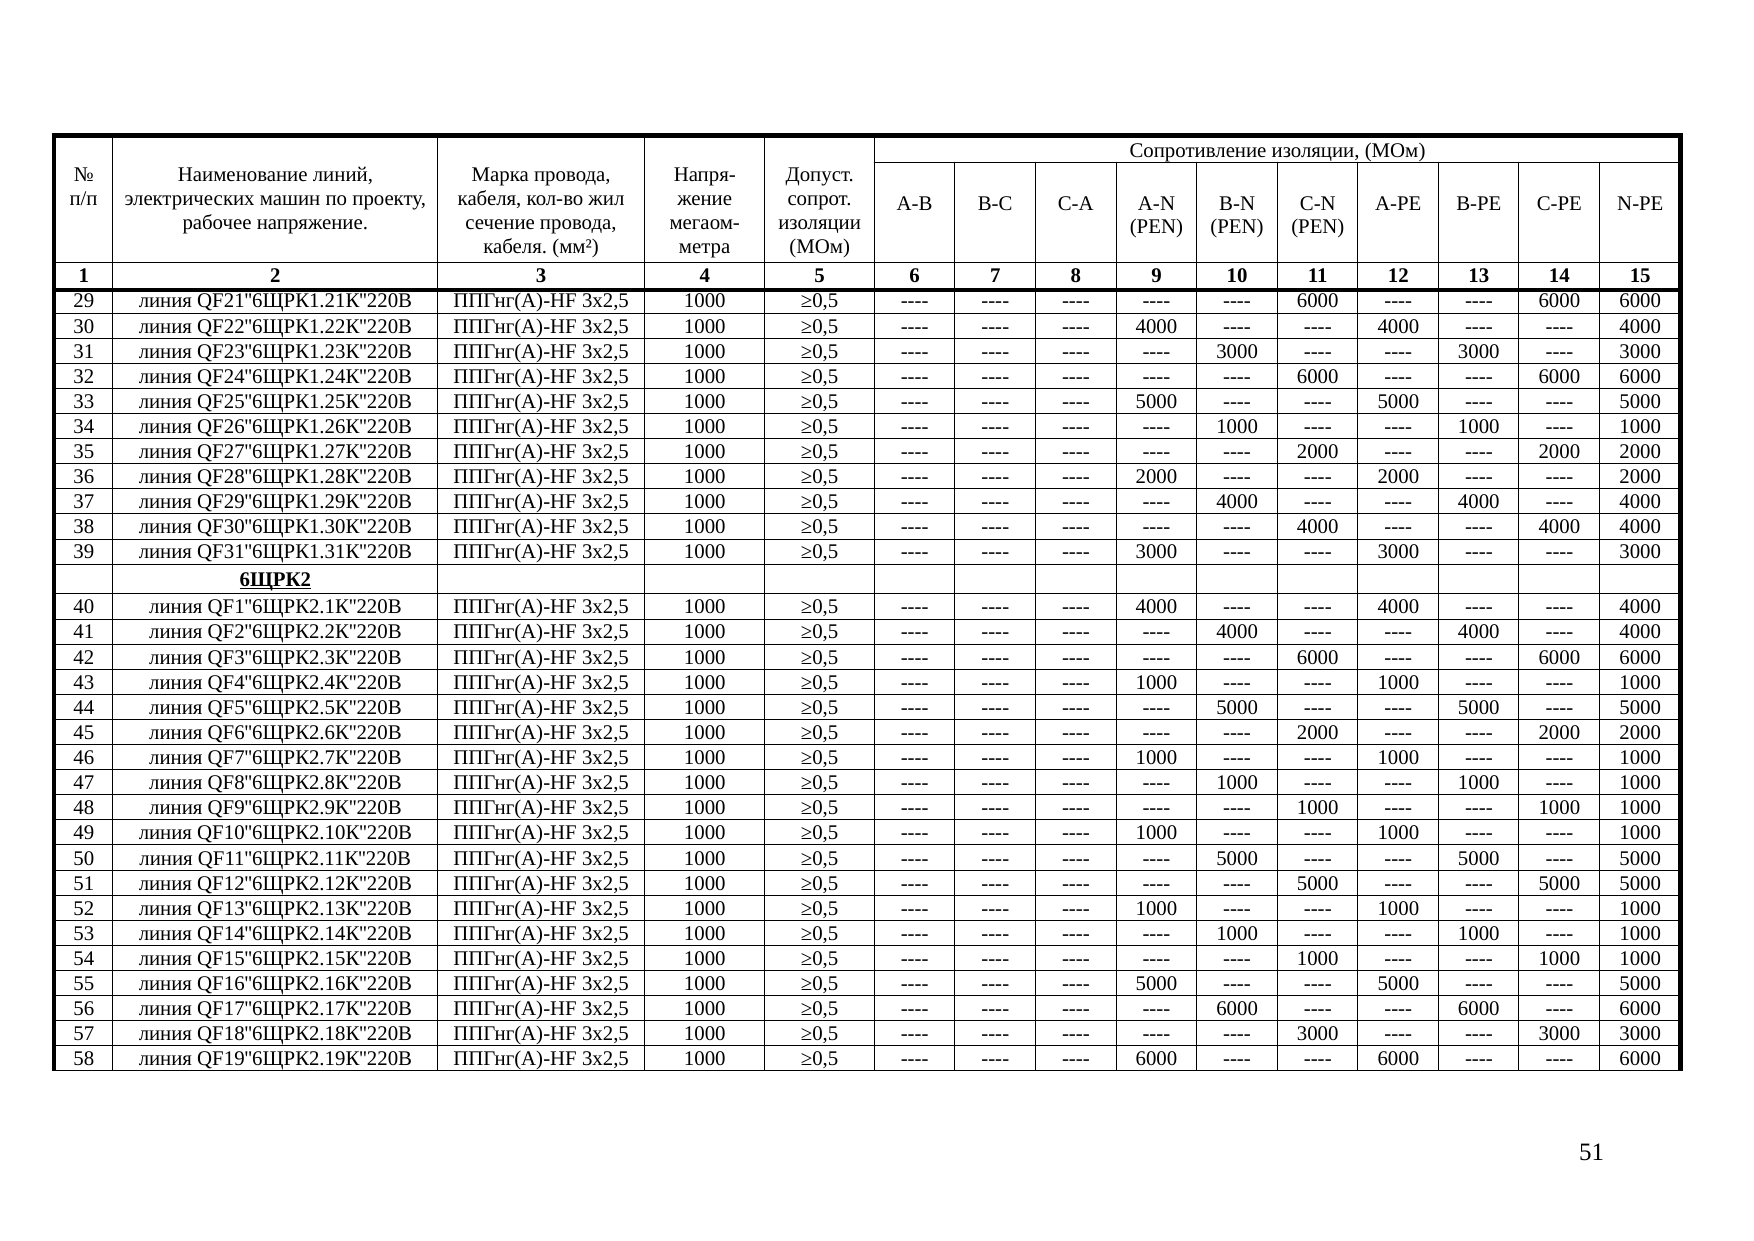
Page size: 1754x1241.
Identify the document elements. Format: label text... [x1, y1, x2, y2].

table_cell ---- [875, 645, 954, 669]
table_cell ---- [1117, 620, 1196, 643]
table_cell ---- [1278, 389, 1357, 413]
table_cell ---- [955, 594, 1035, 618]
table_cell ---- [955, 896, 1035, 920]
table_cell ---- [1197, 594, 1277, 618]
table_cell ---- [1358, 871, 1438, 894]
table_cell ---- [1278, 745, 1357, 769]
table_cell ---- [1036, 389, 1116, 413]
table_cell 1000 [645, 1021, 764, 1045]
table_cell ---- [1117, 414, 1196, 438]
table_cell ППГнг(А)-HF 3х2,5 [438, 414, 644, 438]
table_cell 47 [56, 770, 112, 794]
table_cell ---- [1278, 845, 1357, 869]
table_cell ---- [1358, 720, 1438, 744]
table_cell 5000 [1600, 871, 1678, 894]
table_cell ---- [1117, 921, 1196, 945]
table_cell ---- [1519, 921, 1599, 945]
table_cell ---- [1439, 540, 1518, 563]
table_cell [1519, 565, 1599, 593]
table_cell 2000 [1519, 720, 1599, 744]
table_cell ---- [1036, 489, 1116, 513]
table_cell ≥0,5 [765, 770, 874, 794]
table_cell 51 [56, 871, 112, 894]
table_cell ППГнг(А)-HF 3х2,5 [438, 921, 644, 945]
table_cell 4000 [1600, 514, 1678, 538]
table_cell [1117, 565, 1196, 593]
table_cell 1000 [1278, 795, 1357, 819]
table_header Сопротивление изоляции, (МОм) [875, 138, 1678, 162]
table_cell 3000 [1278, 1021, 1357, 1045]
table_cell 2000 [1600, 720, 1678, 744]
table_cell ---- [1278, 620, 1357, 643]
table_cell 6000 [1600, 645, 1678, 669]
table_cell 34 [56, 414, 112, 438]
table_cell 1000 [645, 514, 764, 538]
table_cell 2000 [1600, 439, 1678, 463]
table_cell линия QF13''6ЩРК2.13К''220В [113, 896, 437, 920]
table_cell ---- [1036, 921, 1116, 945]
table_cell ---- [875, 594, 954, 618]
table_cell ---- [1358, 1021, 1438, 1045]
table_cell ---- [1439, 896, 1518, 920]
table_cell ---- [1358, 339, 1438, 363]
table_cell ППГнг(А)-HF 3х2,5 [438, 439, 644, 463]
table_cell ≥0,5 [765, 670, 874, 694]
table_cell ---- [1197, 946, 1277, 970]
table_cell 2000 [1278, 720, 1357, 744]
table_cell ---- [955, 871, 1035, 894]
table_cell ---- [1036, 314, 1116, 338]
table_cell 4000 [1600, 314, 1678, 338]
table_cell 6000 [1117, 1046, 1196, 1070]
table_cell ППГнг(А)-HF 3х2,5 [438, 670, 644, 694]
table_cell 3000 [1519, 1021, 1599, 1045]
table_cell ---- [875, 1046, 954, 1070]
table_cell 30 [56, 314, 112, 338]
table_cell ---- [1036, 720, 1116, 744]
table_cell 1000 [1600, 414, 1678, 438]
table_cell ---- [955, 820, 1035, 844]
table_cell 41 [56, 620, 112, 643]
table_cell ---- [955, 745, 1035, 769]
table_cell 1000 [645, 946, 764, 970]
table_cell ---- [1278, 489, 1357, 513]
table_cell ≥0,5 [765, 489, 874, 513]
table_cell ---- [1036, 845, 1116, 869]
table_cell ---- [875, 745, 954, 769]
table_cell ≥0,5 [765, 845, 874, 869]
table_cell 4000 [1439, 620, 1518, 643]
table_cell 49 [56, 820, 112, 844]
table_cell ---- [1036, 946, 1116, 970]
table_cell ≥0,5 [765, 745, 874, 769]
table_cell ---- [1439, 464, 1518, 488]
table_cell ---- [1117, 996, 1196, 1020]
table_cell ---- [955, 339, 1035, 363]
table_cell ---- [1358, 645, 1438, 669]
table_cell ---- [955, 695, 1035, 719]
table_cell 1000 [1600, 921, 1678, 945]
table_cell ---- [1117, 339, 1196, 363]
table_cell ---- [955, 414, 1035, 438]
table_cell ≥0,5 [765, 896, 874, 920]
table_cell ---- [1358, 364, 1438, 388]
table_cell ---- [875, 720, 954, 744]
table_cell линия QF3''6ЩРК2.3К''220В [113, 645, 437, 669]
table_cell ---- [1117, 795, 1196, 819]
table_cell ---- [1036, 820, 1116, 844]
table_cell ---- [1439, 1046, 1518, 1070]
table_cell ---- [1439, 871, 1518, 894]
table_cell ---- [1197, 820, 1277, 844]
table_cell линия QF31''6ЩРК1.31К''220В [113, 540, 437, 563]
table_cell линия QF16''6ЩРК2.16К''220В [113, 971, 437, 995]
table_cell 1000 [645, 439, 764, 463]
table_cell ---- [1117, 695, 1196, 719]
table_cell 1000 [645, 464, 764, 488]
table_cell ---- [1519, 996, 1599, 1020]
table_cell 5000 [1117, 971, 1196, 995]
table_cell ППГнг(А)-HF 3х2,5 [438, 1046, 644, 1070]
table_cell ППГнг(А)-HF 3х2,5 [438, 845, 644, 869]
table_cell ---- [1036, 439, 1116, 463]
table_cell ---- [1358, 695, 1438, 719]
table_cell ≥0,5 [765, 1046, 874, 1070]
table_cell ---- [1197, 1021, 1277, 1045]
table_cell [1036, 565, 1116, 593]
table_cell ---- [1439, 364, 1518, 388]
table_cell ≥0,5 [765, 921, 874, 945]
table_cell 4000 [1600, 620, 1678, 643]
table_cell ---- [1117, 946, 1196, 970]
table_cell ППГнг(А)-HF 3х2,5 [438, 489, 644, 513]
table_cell 2000 [1519, 439, 1599, 463]
table_cell 3000 [1600, 339, 1678, 363]
table_cell линия QF22''6ЩРК1.22К''220В [113, 314, 437, 338]
table_cell ---- [1519, 770, 1599, 794]
table_cell ---- [1036, 1046, 1116, 1070]
table_cell 1000 [645, 896, 764, 920]
table_cell 6000 [1278, 364, 1357, 388]
table_cell ---- [955, 645, 1035, 669]
table_cell В-N (PEN) [1197, 163, 1277, 262]
table_cell ---- [875, 845, 954, 869]
table_cell ≥0,5 [765, 996, 874, 1020]
table_cell ППГнг(А)-HF 3х2,5 [438, 795, 644, 819]
table_cell 3000 [1600, 1021, 1678, 1045]
table_cell 54 [56, 946, 112, 970]
table_cell 1000 [1358, 896, 1438, 920]
table_cell ---- [1117, 720, 1196, 744]
table_cell 1000 [1439, 770, 1518, 794]
table_cell ---- [875, 464, 954, 488]
table_cell ---- [1197, 364, 1277, 388]
table_cell 1000 [1600, 820, 1678, 844]
table_cell ---- [955, 314, 1035, 338]
table_cell ≥0,5 [765, 620, 874, 643]
table_cell 53 [56, 921, 112, 945]
table_cell ≥0,5 [765, 946, 874, 970]
table_cell 1000 [1117, 670, 1196, 694]
table_cell ---- [1358, 514, 1438, 538]
table_cell 1000 [645, 670, 764, 694]
table_cell ≥0,5 [765, 314, 874, 338]
table_cell 1000 [645, 845, 764, 869]
table_cell ---- [875, 996, 954, 1020]
table_cell [645, 565, 764, 593]
table_cell ---- [1117, 770, 1196, 794]
table_cell ---- [1519, 464, 1599, 488]
table_cell 1000 [645, 314, 764, 338]
table_cell 10 [1197, 263, 1277, 287]
table_cell 2000 [1117, 464, 1196, 488]
table_cell ---- [1519, 389, 1599, 413]
table_cell линия QF9''6ЩРК2.9К''220В [113, 795, 437, 819]
table_cell 35 [56, 439, 112, 463]
table_cell ≥0,5 [765, 820, 874, 844]
table_cell 1000 [645, 594, 764, 618]
table_cell 6000 [1600, 292, 1678, 312]
table_cell ---- [1358, 489, 1438, 513]
table_cell ППГнг(А)-HF 3х2,5 [438, 514, 644, 538]
table_header Допуст. сопрот. изоляции (МОм) [765, 138, 874, 262]
table_cell ---- [875, 695, 954, 719]
table_cell 6000 [1197, 996, 1277, 1020]
table_cell ---- [1519, 594, 1599, 618]
table_cell 2 [113, 263, 437, 287]
table_cell ---- [1358, 946, 1438, 970]
table_cell 1000 [1278, 946, 1357, 970]
table_cell 4000 [1600, 489, 1678, 513]
table_cell 1000 [1600, 670, 1678, 694]
table_cell ---- [1439, 670, 1518, 694]
table_cell 12 [1358, 263, 1438, 287]
table_cell ---- [1278, 414, 1357, 438]
table_cell ---- [1358, 292, 1438, 312]
table_cell ППГнг(А)-HF 3х2,5 [438, 314, 644, 338]
table_cell ---- [1036, 620, 1116, 643]
table_cell 1000 [645, 540, 764, 563]
table_cell ---- [1519, 695, 1599, 719]
table_cell ---- [1519, 896, 1599, 920]
table_cell 3 [438, 263, 644, 287]
table_cell ---- [1036, 996, 1116, 1020]
table_cell ≥0,5 [765, 645, 874, 669]
table_cell 1000 [1600, 946, 1678, 970]
table_cell ---- [875, 921, 954, 945]
table_cell 38 [56, 514, 112, 538]
table_cell ---- [955, 1046, 1035, 1070]
table_cell 1 [56, 263, 112, 287]
table_cell 1000 [1600, 896, 1678, 920]
table_cell С-РЕ [1519, 163, 1599, 262]
table_cell ---- [1117, 292, 1196, 312]
table_cell ---- [1439, 645, 1518, 669]
table_cell ---- [955, 364, 1035, 388]
table_cell ---- [1358, 921, 1438, 945]
table_cell линия QF28''6ЩРК1.28К''220В [113, 464, 437, 488]
table_cell ---- [1197, 464, 1277, 488]
table_cell А-РЕ [1358, 163, 1438, 262]
table_cell ≥0,5 [765, 971, 874, 995]
table_cell [1600, 565, 1678, 593]
table_cell линия QF24''6ЩРК1.24К''220В [113, 364, 437, 388]
table_cell ППГнг(А)-HF 3х2,5 [438, 896, 644, 920]
table_cell 3000 [1439, 339, 1518, 363]
table_cell ≥0,5 [765, 364, 874, 388]
table_cell 1000 [645, 414, 764, 438]
table_cell 1000 [645, 389, 764, 413]
table_cell 52 [56, 896, 112, 920]
table_cell 4 [645, 263, 764, 287]
table_cell А-N (PEN) [1117, 163, 1196, 262]
table_cell ППГнг(А)-HF 3х2,5 [438, 540, 644, 563]
table_cell ---- [1036, 745, 1116, 769]
table_cell 1000 [1600, 770, 1678, 794]
table_cell ---- [1117, 845, 1196, 869]
table_cell 1000 [645, 339, 764, 363]
table_cell ---- [1197, 439, 1277, 463]
table_cell 29 [56, 292, 112, 312]
table_header № п/п [56, 138, 112, 262]
table_cell ---- [955, 620, 1035, 643]
table_cell ---- [1519, 971, 1599, 995]
table_cell ---- [1358, 414, 1438, 438]
table_cell линия QF19''6ЩРК2.19К''220В [113, 1046, 437, 1070]
table_cell ---- [1036, 770, 1116, 794]
table_cell 40 [56, 594, 112, 618]
table_cell ---- [875, 1021, 954, 1045]
table_cell 4000 [1358, 314, 1438, 338]
table_cell ≥0,5 [765, 540, 874, 563]
table_cell ---- [955, 464, 1035, 488]
table_cell ---- [1036, 594, 1116, 618]
table_cell N-PE [1600, 163, 1678, 262]
table_cell 1000 [1519, 946, 1599, 970]
table_cell ---- [1197, 720, 1277, 744]
table_cell 3000 [1117, 540, 1196, 563]
table_cell линия QF12''6ЩРК2.12К''220В [113, 871, 437, 894]
table_cell 32 [56, 364, 112, 388]
table_cell ---- [1519, 670, 1599, 694]
table_cell линия QF8''6ЩРК2.8К''220В [113, 770, 437, 794]
table_cell ---- [1117, 489, 1196, 513]
table_cell ---- [1036, 871, 1116, 894]
table_cell ---- [1278, 996, 1357, 1020]
table_cell ≥0,5 [765, 514, 874, 538]
table_cell 1000 [645, 770, 764, 794]
table_cell 6000 [1278, 292, 1357, 312]
table_cell 13 [1439, 263, 1518, 287]
table_cell ППГнг(А)-HF 3х2,5 [438, 996, 644, 1020]
table_cell ---- [1197, 971, 1277, 995]
table_cell ---- [955, 921, 1035, 945]
table_cell [1197, 565, 1277, 593]
table_cell ---- [1278, 339, 1357, 363]
table_cell 6000 [1439, 996, 1518, 1020]
table_cell ППГнг(А)-HF 3х2,5 [438, 339, 644, 363]
table_cell С-А [1036, 163, 1116, 262]
table_cell ≥0,5 [765, 339, 874, 363]
table_cell ---- [955, 489, 1035, 513]
table_cell [1278, 565, 1357, 593]
table_cell ---- [875, 871, 954, 894]
table_cell 1000 [645, 720, 764, 744]
table_cell ППГнг(А)-HF 3х2,5 [438, 364, 644, 388]
table_cell ППГнг(А)-HF 3х2,5 [438, 594, 644, 618]
table_cell ППГнг(А)-HF 3х2,5 [438, 292, 644, 312]
table_cell ---- [1439, 594, 1518, 618]
table_cell ---- [875, 770, 954, 794]
table_cell 6000 [1600, 364, 1678, 388]
table_cell 1000 [645, 1046, 764, 1070]
table_cell ---- [1519, 414, 1599, 438]
table_cell линия QF29''6ЩРК1.29К''220В [113, 489, 437, 513]
table_cell ---- [1036, 695, 1116, 719]
table_cell линия QF14''6ЩРК2.14К''220В [113, 921, 437, 945]
table_cell ---- [1358, 620, 1438, 643]
table_cell ---- [1036, 645, 1116, 669]
table_cell ---- [1036, 670, 1116, 694]
table_cell 1000 [645, 871, 764, 894]
table_cell ---- [1439, 314, 1518, 338]
table_cell ---- [1036, 540, 1116, 563]
table_cell ---- [955, 292, 1035, 312]
table_cell ---- [875, 314, 954, 338]
table_cell ---- [955, 946, 1035, 970]
table_cell ---- [875, 820, 954, 844]
table_cell ---- [1278, 1046, 1357, 1070]
table_cell ---- [875, 489, 954, 513]
table_cell ---- [1036, 414, 1116, 438]
table_cell 1000 [1358, 670, 1438, 694]
table_cell ---- [1197, 514, 1277, 538]
table_cell линия QF2''6ЩРК2.2К''220В [113, 620, 437, 643]
table_cell 46 [56, 745, 112, 769]
table_cell ≥0,5 [765, 871, 874, 894]
table_cell ---- [1278, 314, 1357, 338]
table_cell 8 [1036, 263, 1116, 287]
table_cell 58 [56, 1046, 112, 1070]
table_cell линия QF5''6ЩРК2.5К''220В [113, 695, 437, 719]
table_cell 1000 [1358, 820, 1438, 844]
table_cell ---- [875, 896, 954, 920]
table_cell 31 [56, 339, 112, 363]
table_cell 5000 [1600, 845, 1678, 869]
table_cell 39 [56, 540, 112, 563]
table_cell линия QF26''6ЩРК1.26К''220В [113, 414, 437, 438]
table_cell ---- [1036, 464, 1116, 488]
table_cell линия QF7''6ЩРК2.7К''220В [113, 745, 437, 769]
table_cell 3000 [1358, 540, 1438, 563]
table_cell 1000 [645, 364, 764, 388]
table_cell 1000 [645, 645, 764, 669]
table_cell 1000 [1117, 820, 1196, 844]
table_cell ---- [1117, 645, 1196, 669]
table_cell ---- [1197, 670, 1277, 694]
table_cell линия QF15''6ЩРК2.15К''220В [113, 946, 437, 970]
table_cell 6000 [1358, 1046, 1438, 1070]
table_cell ---- [1358, 996, 1438, 1020]
table_cell 5000 [1358, 389, 1438, 413]
table_cell 4000 [1439, 489, 1518, 513]
table_cell [56, 565, 112, 593]
table_cell 7 [955, 263, 1035, 287]
table_cell ---- [875, 620, 954, 643]
table_cell С-N (PEN) [1278, 163, 1357, 262]
table_cell ---- [1278, 921, 1357, 945]
table_cell ППГнг(А)-HF 3х2,5 [438, 871, 644, 894]
table_cell ---- [875, 389, 954, 413]
table_cell ---- [1036, 1021, 1116, 1045]
table_cell линия QF11''6ЩРК2.11К''220В [113, 845, 437, 869]
table_cell 2000 [1358, 464, 1438, 488]
table_cell 4000 [1358, 594, 1438, 618]
table_cell ---- [1278, 695, 1357, 719]
table_cell ≥0,5 [765, 795, 874, 819]
table_cell ---- [1117, 1021, 1196, 1045]
table_cell 4000 [1197, 489, 1277, 513]
table_cell линия QF6''6ЩРК2.6К''220В [113, 720, 437, 744]
table_cell 6000 [1278, 645, 1357, 669]
table_cell 1000 [645, 795, 764, 819]
table_cell 1000 [645, 971, 764, 995]
table_cell ---- [1439, 292, 1518, 312]
table_cell 1000 [1197, 770, 1277, 794]
table_cell ---- [1278, 770, 1357, 794]
table_cell ---- [1439, 514, 1518, 538]
table_cell 1000 [1439, 414, 1518, 438]
table_cell ППГнг(А)-HF 3х2,5 [438, 770, 644, 794]
table_cell ---- [955, 1021, 1035, 1045]
table_cell 33 [56, 389, 112, 413]
table_cell ---- [955, 845, 1035, 869]
table_cell ---- [955, 795, 1035, 819]
table_cell ---- [1197, 314, 1277, 338]
table_cell ---- [875, 540, 954, 563]
table_cell 4000 [1117, 594, 1196, 618]
table_cell ---- [955, 439, 1035, 463]
table_cell В-С [955, 163, 1035, 262]
table_cell 1000 [1197, 921, 1277, 945]
table_cell ---- [1197, 795, 1277, 819]
table_cell линия QF1''6ЩРК2.1К''220В [113, 594, 437, 618]
table_cell 1000 [1600, 745, 1678, 769]
table_cell ---- [1439, 820, 1518, 844]
table_cell 6000 [1519, 645, 1599, 669]
table_cell ---- [1036, 795, 1116, 819]
table_cell ---- [1278, 594, 1357, 618]
table_cell 5000 [1439, 695, 1518, 719]
table_cell 57 [56, 1021, 112, 1045]
table_cell [875, 565, 954, 593]
table_cell 56 [56, 996, 112, 1020]
table_cell 5000 [1197, 695, 1277, 719]
table_header Марка провода, кабеля, кол-во жил сечение провода, кабеля. (мм²) [438, 138, 644, 262]
table_cell ---- [955, 389, 1035, 413]
table_cell ---- [1197, 389, 1277, 413]
table_cell ---- [955, 514, 1035, 538]
table_cell 1000 [645, 489, 764, 513]
table_cell В-РЕ [1439, 163, 1518, 262]
table_cell линия QF23''6ЩРК1.23К''220В [113, 339, 437, 363]
table_cell ---- [1036, 339, 1116, 363]
table_cell ---- [955, 770, 1035, 794]
table_cell 5000 [1358, 971, 1438, 995]
table_cell 5000 [1519, 871, 1599, 894]
table_cell ---- [875, 946, 954, 970]
table_cell [1439, 565, 1518, 593]
table_cell ППГнг(А)-HF 3х2,5 [438, 389, 644, 413]
table_cell ---- [1278, 670, 1357, 694]
table_cell 6000 [1519, 364, 1599, 388]
table_cell 14 [1519, 263, 1599, 287]
table_cell ≥0,5 [765, 292, 874, 312]
table_cell ≥0,5 [765, 414, 874, 438]
table_cell ≥0,5 [765, 439, 874, 463]
table_cell 5000 [1439, 845, 1518, 869]
table_cell ППГнг(А)-HF 3х2,5 [438, 695, 644, 719]
table_cell ---- [1519, 820, 1599, 844]
table_cell ---- [1197, 292, 1277, 312]
table_cell ---- [1519, 540, 1599, 563]
table_cell 4000 [1278, 514, 1357, 538]
table_cell ---- [1439, 439, 1518, 463]
table_cell 5000 [1600, 695, 1678, 719]
table_cell ---- [1358, 770, 1438, 794]
table_cell ---- [1439, 946, 1518, 970]
table_cell ---- [875, 364, 954, 388]
table_cell линия QF27''6ЩРК1.27К''220В [113, 439, 437, 463]
table_cell 44 [56, 695, 112, 719]
table_cell ---- [955, 996, 1035, 1020]
table_cell 11 [1278, 263, 1357, 287]
table_cell ППГнг(А)-HF 3х2,5 [438, 620, 644, 643]
table_cell линия QF18''6ЩРК2.18К''220В [113, 1021, 437, 1045]
table_cell 4000 [1519, 514, 1599, 538]
table_header Наименование линий, электрических машин по проекту, рабочее напряжение. [113, 138, 437, 262]
table_cell ---- [1278, 820, 1357, 844]
table_cell А-В [875, 163, 954, 262]
table_cell ППГнг(А)-HF 3х2,5 [438, 745, 644, 769]
table_cell 1000 [645, 745, 764, 769]
table_cell ---- [875, 414, 954, 438]
table_cell ≥0,5 [765, 1021, 874, 1045]
table_cell ППГнг(А)-HF 3х2,5 [438, 946, 644, 970]
table_header Напря- жение мегаом- метра [645, 138, 764, 262]
table_cell ---- [875, 339, 954, 363]
table_cell ППГнг(А)-HF 3х2,5 [438, 645, 644, 669]
table_cell 1000 [645, 620, 764, 643]
table_cell ---- [1439, 971, 1518, 995]
table_cell ---- [1278, 540, 1357, 563]
table_cell 6000 [1519, 292, 1599, 312]
table_cell ---- [1036, 514, 1116, 538]
table_cell 6000 [1600, 996, 1678, 1020]
table_cell ≥0,5 [765, 720, 874, 744]
table_cell ППГнг(А)-HF 3х2,5 [438, 1021, 644, 1045]
table_cell ППГнг(А)-HF 3х2,5 [438, 720, 644, 744]
table_cell 6 [875, 263, 954, 287]
table_cell 48 [56, 795, 112, 819]
table_cell ---- [875, 795, 954, 819]
table_cell ---- [1117, 364, 1196, 388]
table_cell [765, 565, 874, 593]
table_cell 2000 [1278, 439, 1357, 463]
table_cell ---- [1197, 896, 1277, 920]
table_cell ---- [1036, 364, 1116, 388]
table_cell ---- [955, 971, 1035, 995]
table_cell 9 [1117, 263, 1196, 287]
table_cell 36 [56, 464, 112, 488]
table_cell ---- [1519, 745, 1599, 769]
table_cell ≥0,5 [765, 389, 874, 413]
table_cell 1000 [645, 695, 764, 719]
table_cell 1000 [645, 921, 764, 945]
table_cell ---- [1197, 540, 1277, 563]
table_cell 1000 [1358, 745, 1438, 769]
table_cell линия QF17''6ЩРК2.17К''220В [113, 996, 437, 1020]
table_cell линия QF25''6ЩРК1.25К''220В [113, 389, 437, 413]
table_cell 4000 [1117, 314, 1196, 338]
table_cell ≥0,5 [765, 464, 874, 488]
table_cell 1000 [645, 292, 764, 312]
table_cell ---- [955, 670, 1035, 694]
table_cell ---- [955, 540, 1035, 563]
table_cell [1358, 565, 1438, 593]
table_cell ---- [1278, 971, 1357, 995]
table_cell ---- [1036, 971, 1116, 995]
table_cell ---- [1358, 439, 1438, 463]
table_cell 5000 [1197, 845, 1277, 869]
table_cell 55 [56, 971, 112, 995]
table_cell ---- [1358, 795, 1438, 819]
table_cell ---- [1519, 845, 1599, 869]
table_cell ---- [1036, 292, 1116, 312]
table_cell 4000 [1600, 594, 1678, 618]
table_cell ---- [875, 439, 954, 463]
table_cell 5 [765, 263, 874, 287]
table_cell ---- [1519, 489, 1599, 513]
table_cell ---- [875, 514, 954, 538]
table_cell 43 [56, 670, 112, 694]
table_cell 2000 [1600, 464, 1678, 488]
table_cell линия QF30''6ЩРК1.30К''220В [113, 514, 437, 538]
table_cell ---- [1197, 745, 1277, 769]
table_cell ---- [1036, 896, 1116, 920]
table_cell ---- [1117, 439, 1196, 463]
table_cell ---- [1519, 339, 1599, 363]
table_cell [438, 565, 644, 593]
table_cell ---- [1439, 795, 1518, 819]
table_cell ---- [1197, 871, 1277, 894]
table_cell ---- [1117, 871, 1196, 894]
table_cell 1000 [1439, 921, 1518, 945]
table_cell 5000 [1278, 871, 1357, 894]
table_cell линия QF21''6ЩРК1.21К''220В [113, 292, 437, 312]
table_cell ППГнг(А)-HF 3х2,5 [438, 971, 644, 995]
table_cell 1000 [645, 820, 764, 844]
table_cell 3000 [1197, 339, 1277, 363]
table_cell [955, 565, 1035, 593]
table_cell ---- [1358, 845, 1438, 869]
table_cell линия QF10''6ЩРК2.10К''220В [113, 820, 437, 844]
table_cell ---- [1519, 1046, 1599, 1070]
table_cell ---- [1197, 1046, 1277, 1070]
table_cell ППГнг(А)-HF 3х2,5 [438, 464, 644, 488]
table_cell 3000 [1600, 540, 1678, 563]
table_cell 50 [56, 845, 112, 869]
table_cell 6000 [1600, 1046, 1678, 1070]
table_cell ---- [1278, 464, 1357, 488]
table_cell ---- [1439, 389, 1518, 413]
table_cell ---- [1439, 1021, 1518, 1045]
table_cell 1000 [1519, 795, 1599, 819]
table_cell 5000 [1600, 971, 1678, 995]
table_cell ---- [1439, 745, 1518, 769]
table_cell ППГнг(А)-HF 3х2,5 [438, 820, 644, 844]
table_cell 15 [1600, 263, 1678, 287]
table_cell 1000 [1197, 414, 1277, 438]
table_cell 37 [56, 489, 112, 513]
table_cell ---- [955, 720, 1035, 744]
table_cell 1000 [1600, 795, 1678, 819]
table_cell 4000 [1197, 620, 1277, 643]
table_cell 1000 [1117, 896, 1196, 920]
table_cell ---- [1278, 896, 1357, 920]
table_cell ---- [1197, 645, 1277, 669]
table_cell 5000 [1117, 389, 1196, 413]
table_cell 6ЩРК2 [113, 565, 437, 593]
table_cell 1000 [645, 996, 764, 1020]
table_cell ---- [1519, 620, 1599, 643]
table_cell 42 [56, 645, 112, 669]
table_cell 1000 [1117, 745, 1196, 769]
table_cell ---- [1519, 314, 1599, 338]
table_cell ---- [875, 292, 954, 312]
table_cell 5000 [1600, 389, 1678, 413]
table_cell ---- [1439, 720, 1518, 744]
table_cell 45 [56, 720, 112, 744]
table_cell линия QF4''6ЩРК2.4К''220В [113, 670, 437, 694]
table_cell ---- [1117, 514, 1196, 538]
table_cell ≥0,5 [765, 594, 874, 618]
table_cell ---- [875, 670, 954, 694]
table_cell ---- [875, 971, 954, 995]
table_cell ≥0,5 [765, 695, 874, 719]
